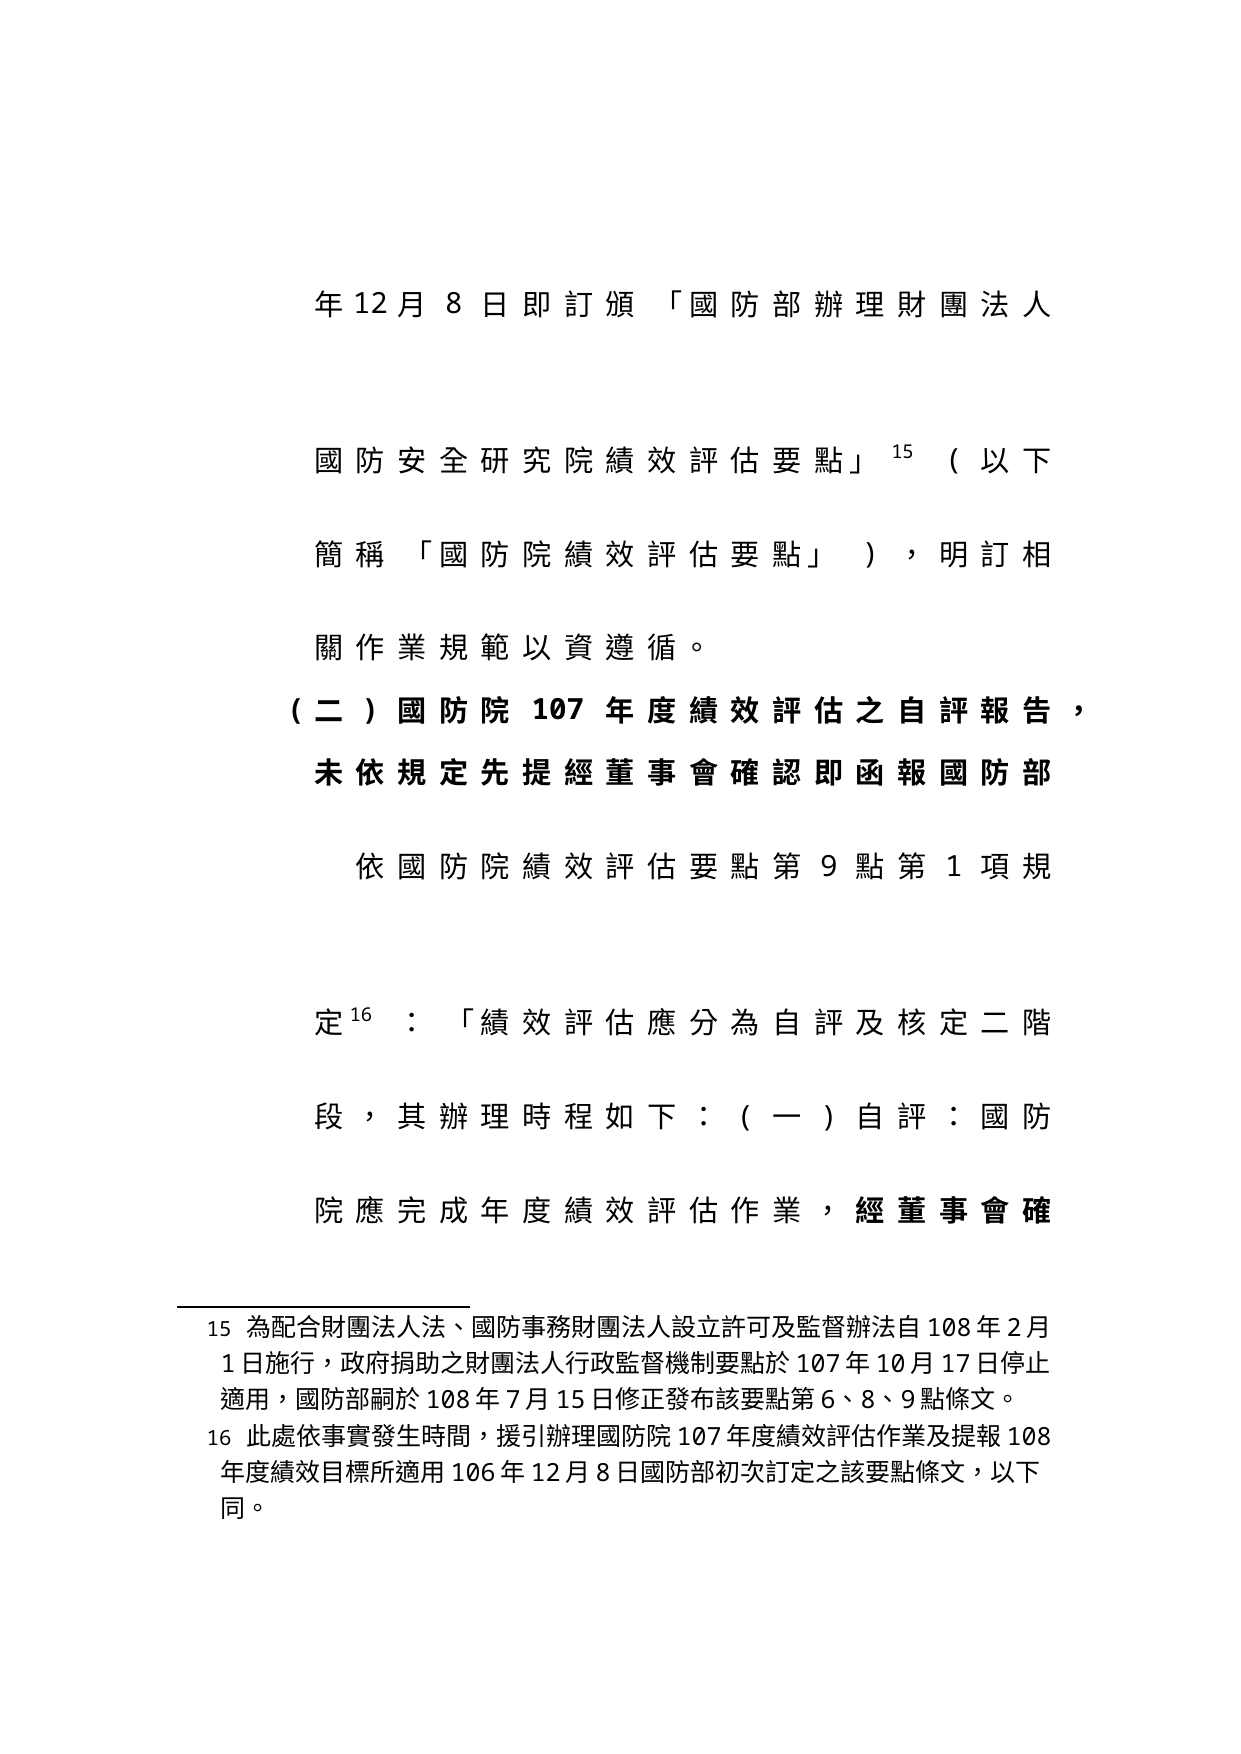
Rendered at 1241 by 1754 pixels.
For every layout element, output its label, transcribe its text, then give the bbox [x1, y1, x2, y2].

text (二)國防院107年度績效評估之自評報告，未依規定先提經董事會確認即函報國防部 [242, 667, 1058, 792]
text 此處依事實發生時間，援引辦理國防院107年度績效評估作業及提報108年度績效目標所適用106年12月8日國防部初次訂定之該要點條文，以下同。 [206, 1416, 1063, 1525]
text 為配合財團法人法、國防事務財團法人設立許可及監督辦法自108年2月1日施行，政府捐助之財團法人行政監督機制要點於107年10月17日停止適用，國防部嗣於108年7月15日修正發布該要點第6、8、9點條文。 [206, 1307, 1063, 1416]
text 依國防院績效評估要點第9點第1項規定：「績效評估應分為自評及核定二階段，其辦理時程如下：(一)自評：國防院應完成年度績效評估作業，經董事會確 [271, 792, 1058, 1229]
text 年12月8日即訂頒「國防部辦理財團法人國防安全研究院績效評估要點」(以下簡稱「國防院績效評估要點」)，明訂相關作業規範以資遵循。 [271, 229, 1058, 667]
